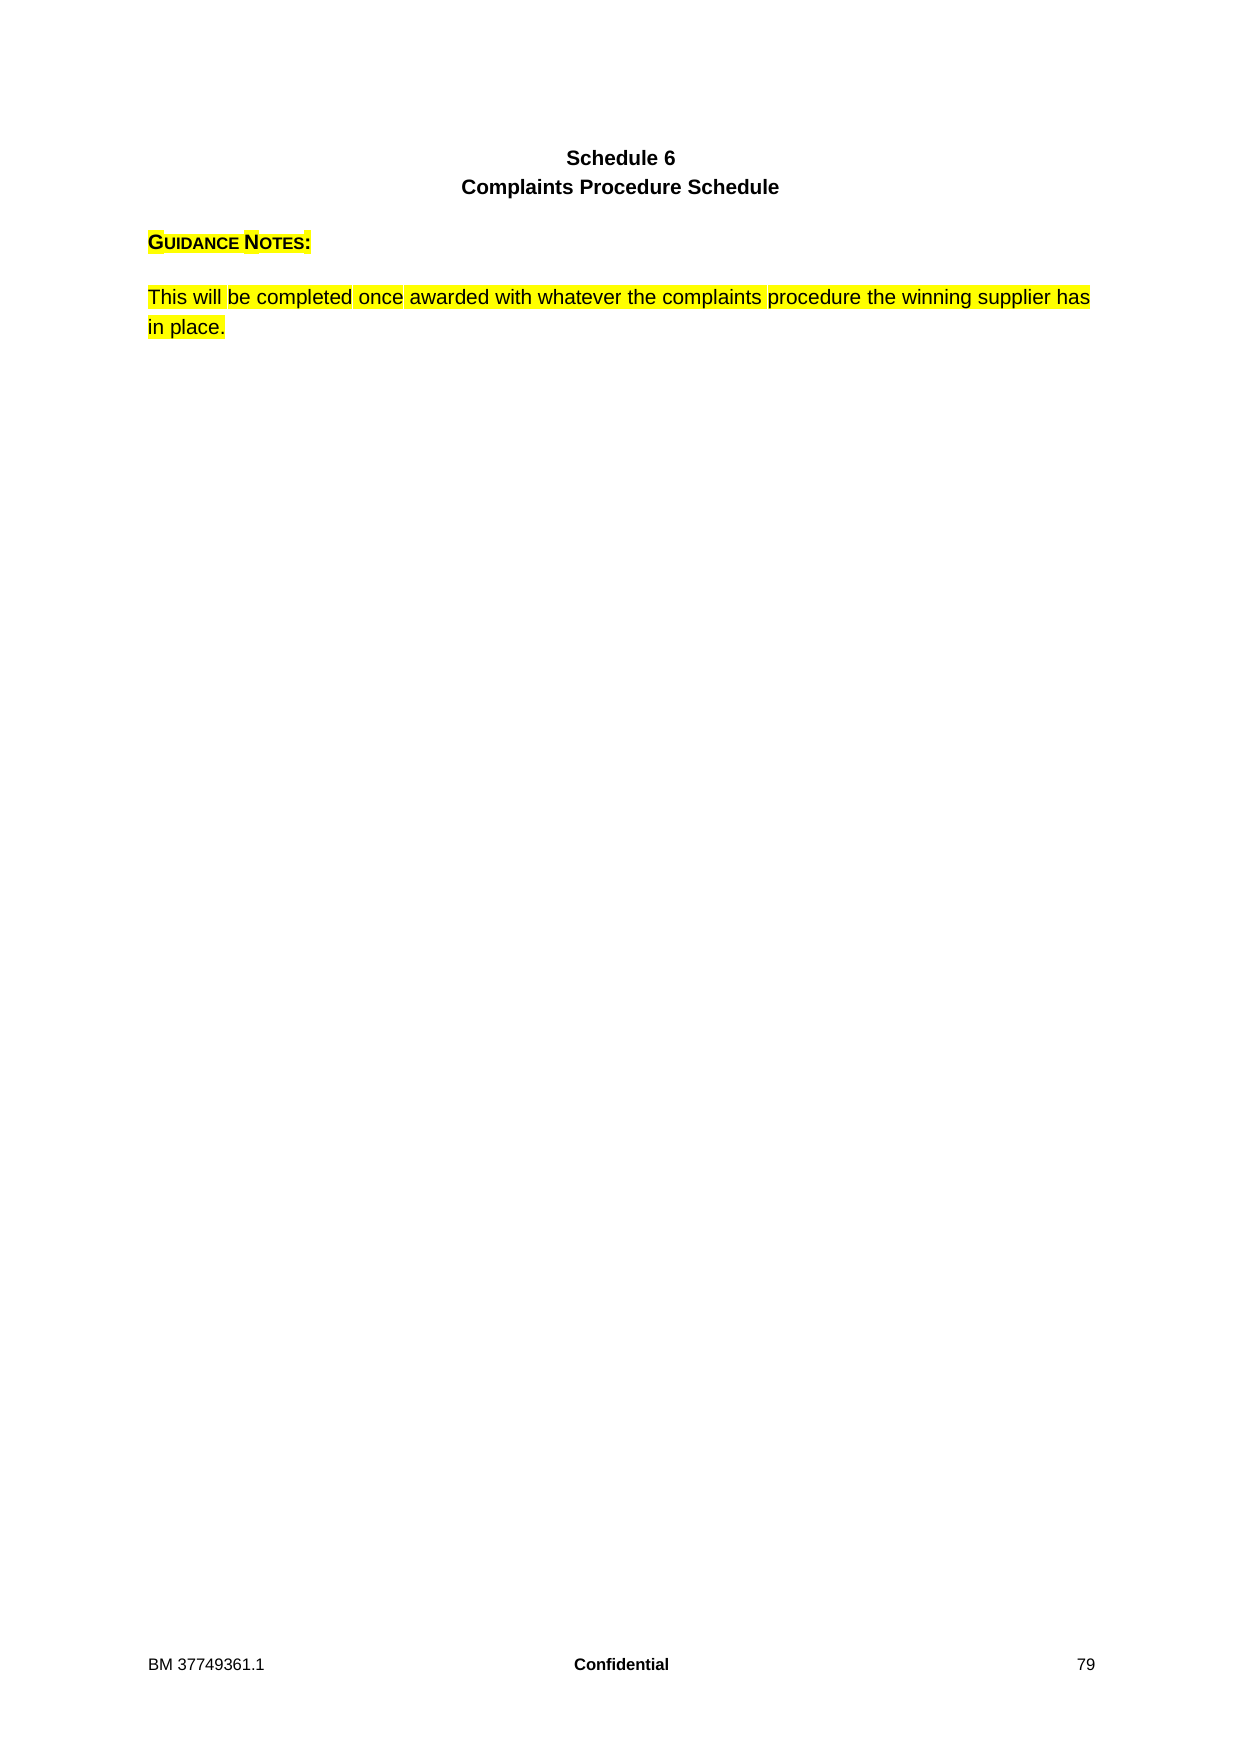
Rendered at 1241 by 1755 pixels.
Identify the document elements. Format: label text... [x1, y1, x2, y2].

text This will be completed once awarded with whatever the complaints procedure the winning supplier has in place. [148, 285, 1093, 339]
text GUIDANCE NOTES: [148, 230, 1107, 254]
subtitle Schedule 6 Complaints Procedure Schedule [461, 145, 785, 199]
